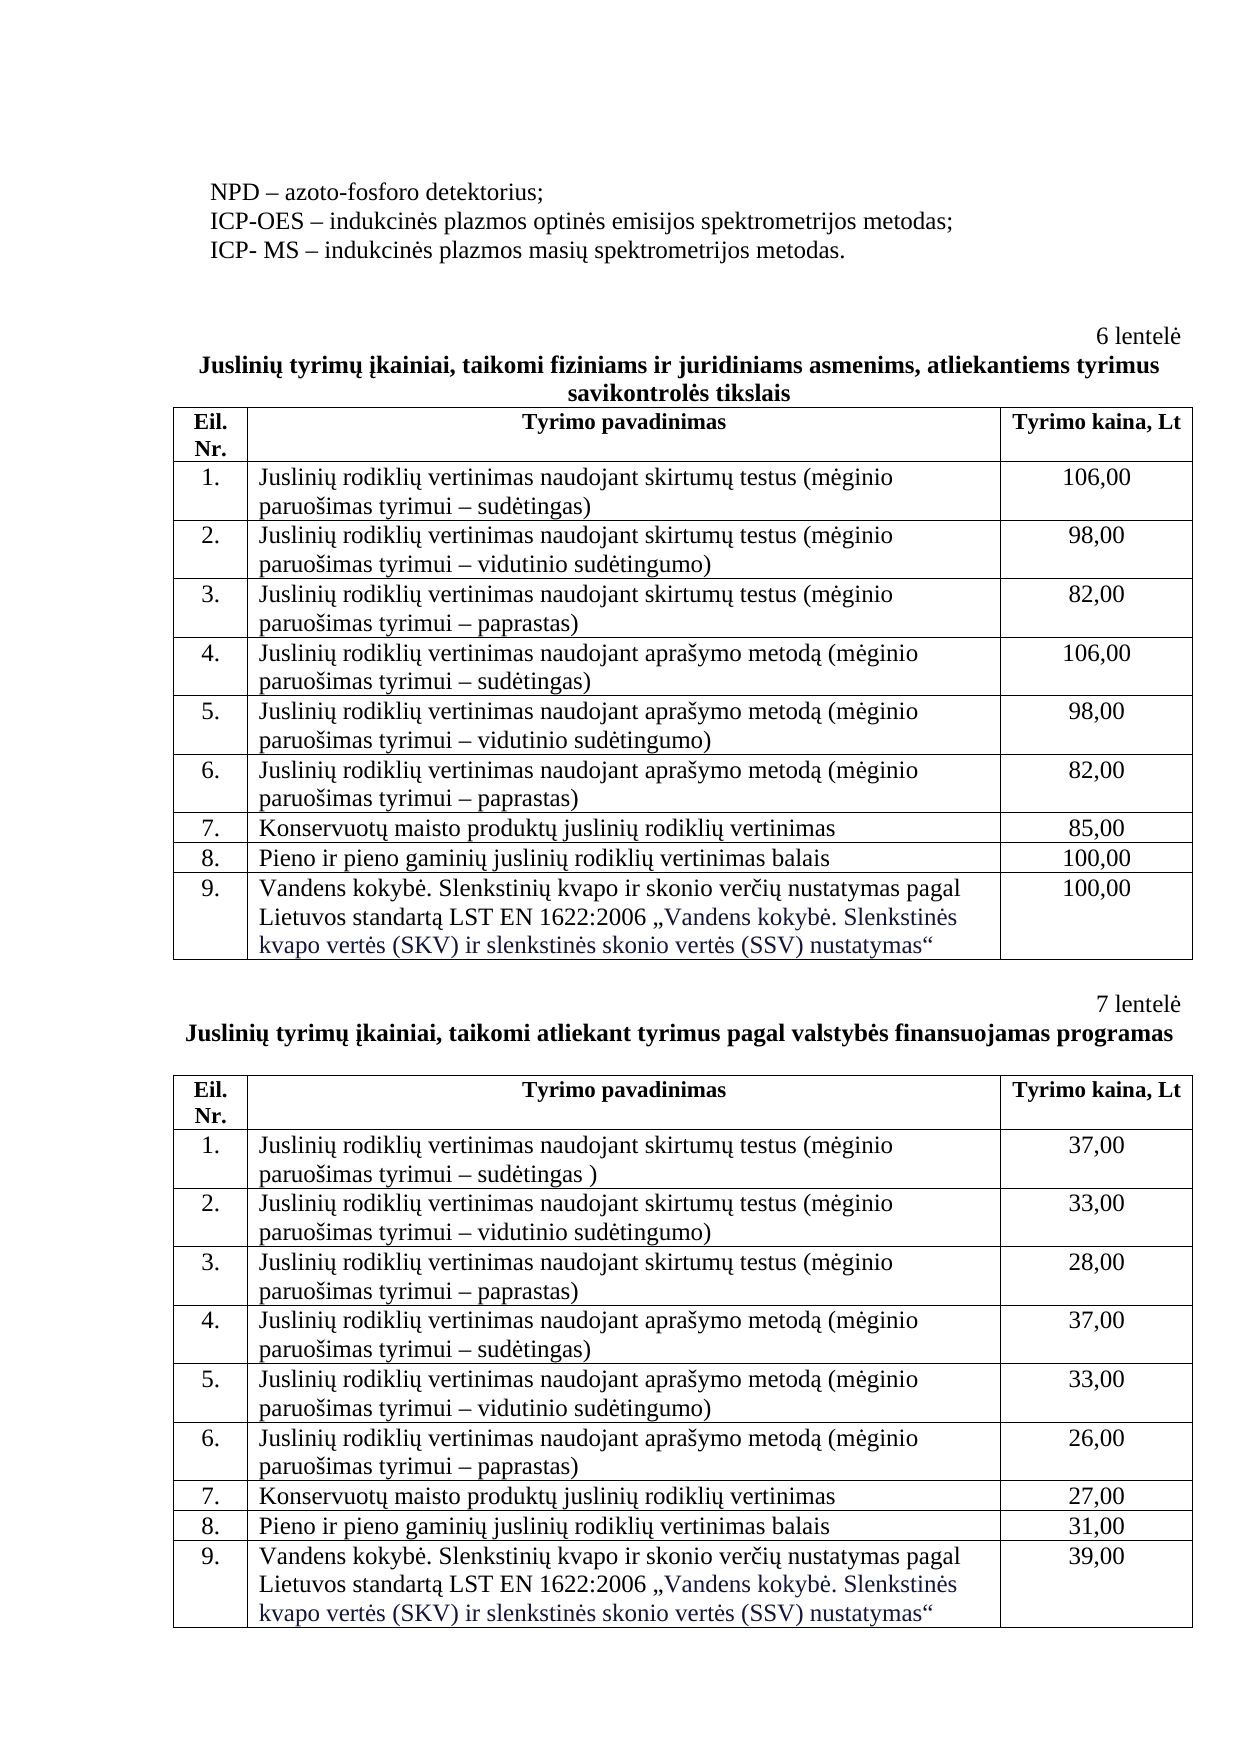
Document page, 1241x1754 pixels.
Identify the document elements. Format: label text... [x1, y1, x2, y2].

table_cell 98,00 [1001, 521, 1192, 578]
table_cell 100,00 [1001, 843, 1192, 872]
table_cell 3. [174, 1247, 247, 1304]
table_header Tyrimo kaina, Lt [1001, 408, 1192, 461]
table_cell 26,00 [1001, 1423, 1192, 1480]
table_cell 8. [174, 843, 247, 872]
table_cell 106,00 [1001, 638, 1192, 695]
table_cell 2. [174, 521, 247, 578]
table_cell Konservuotų maisto produktų juslinių rodiklių vertinimas [248, 1481, 1000, 1510]
table_cell 1. [174, 1130, 247, 1187]
table_cell Konservuotų maisto produktų juslinių rodiklių vertinimas [248, 813, 1000, 842]
table_cell 5. [174, 696, 247, 754]
table_cell 82,00 [1001, 755, 1192, 812]
table_cell 3. [174, 579, 247, 637]
text NPD – azoto-fosforo detektorius; [177, 177, 1181, 206]
text 7 lentelė [177, 989, 1181, 1018]
table_header Tyrimo pavadinimas [248, 1076, 1000, 1129]
text ICP- MS – indukcinės plazmos masių spektrometrijos metodas. [177, 235, 1181, 263]
table_header Tyrimo pavadinimas [248, 408, 1000, 461]
table_cell Vandens kokybė. Slenkstinių kvapo ir skonio verčių nustatymas pagal Lietuvos standartą LST EN 1622:2006 „Vandens kokybė. Slenkstinės kvapo vertės (SKV) ir slenkstinės skonio vertės (SSV) nustatymas“ [248, 873, 1000, 959]
table_cell Juslinių rodiklių vertinimas naudojant aprašymo metodą (mėginio paruošimas tyrimui – paprastas) [248, 755, 1000, 812]
table_cell 27,00 [1001, 1481, 1192, 1510]
table_cell Juslinių rodiklių vertinimas naudojant skirtumų testus (mėginio paruošimas tyrimui – paprastas) [248, 1247, 1000, 1304]
table_cell 37,00 [1001, 1130, 1192, 1187]
table_cell Juslinių rodiklių vertinimas naudojant aprašymo metodą (mėginio paruošimas tyrimui – vidutinio sudėtingumo) [248, 1364, 1000, 1422]
table_cell 5. [174, 1364, 247, 1422]
table_cell 106,00 [1001, 462, 1192, 519]
table_cell 28,00 [1001, 1247, 1192, 1304]
table_header Eil. Nr. [174, 408, 247, 461]
table_cell 85,00 [1001, 813, 1192, 842]
table_cell 9. [174, 873, 247, 959]
table_cell 37,00 [1001, 1306, 1192, 1363]
table_cell 7. [174, 813, 247, 842]
table_cell 6. [174, 755, 247, 812]
table_cell Juslinių rodiklių vertinimas naudojant skirtumų testus (mėginio paruošimas tyrimui – sudėtingas ) [248, 1130, 1000, 1187]
table_cell Vandens kokybė. Slenkstinių kvapo ir skonio verčių nustatymas pagal Lietuvos standartą LST EN 1622:2006 „Vandens kokybė. Slenkstinės kvapo vertės (SKV) ir slenkstinės skonio vertės (SSV) nustatymas“ [248, 1541, 1000, 1627]
text Juslinių tyrimų įkainiai, taikomi atliekant tyrimus pagal valstybės finansuojamas programas [177, 1018, 1181, 1046]
table_cell 100,00 [1001, 873, 1192, 959]
table_cell 33,00 [1001, 1189, 1192, 1246]
text 6 lentelė [177, 321, 1181, 350]
table_cell 4. [174, 1306, 247, 1363]
table_cell 9. [174, 1541, 247, 1627]
table_cell 4. [174, 638, 247, 695]
table_cell Pieno ir pieno gaminių juslinių rodiklių vertinimas balais [248, 843, 1000, 872]
table_cell 39,00 [1001, 1541, 1192, 1627]
table_cell 6. [174, 1423, 247, 1480]
table_cell 1. [174, 462, 247, 519]
table_header Eil. Nr. [174, 1076, 247, 1129]
table_cell 31,00 [1001, 1511, 1192, 1540]
table_cell 8. [174, 1511, 247, 1540]
text ICP-OES – indukcinės plazmos optinės emisijos spektrometrijos metodas; [177, 206, 1181, 235]
table_header Tyrimo kaina, Lt [1001, 1076, 1192, 1129]
table_cell Juslinių rodiklių vertinimas naudojant aprašymo metodą (mėginio paruošimas tyrimui – sudėtingas) [248, 1306, 1000, 1363]
text Juslinių tyrimų įkainiai, taikomi fiziniams ir juridiniams asmenims, atliekantiems tyrimus savikontrolės tikslais [177, 350, 1181, 407]
table_cell Juslinių rodiklių vertinimas naudojant skirtumų testus (mėginio paruošimas tyrimui – vidutinio sudėtingumo) [248, 521, 1000, 578]
table_cell 2. [174, 1189, 247, 1246]
table_cell Juslinių rodiklių vertinimas naudojant aprašymo metodą (mėginio paruošimas tyrimui – sudėtingas) [248, 638, 1000, 695]
table_cell 7. [174, 1481, 247, 1510]
table_cell Juslinių rodiklių vertinimas naudojant aprašymo metodą (mėginio paruošimas tyrimui – paprastas) [248, 1423, 1000, 1480]
table_cell Juslinių rodiklių vertinimas naudojant skirtumų testus (mėginio paruošimas tyrimui – vidutinio sudėtingumo) [248, 1189, 1000, 1246]
table_cell Juslinių rodiklių vertinimas naudojant skirtumų testus (mėginio paruošimas tyrimui – sudėtingas) [248, 462, 1000, 519]
table_cell Pieno ir pieno gaminių juslinių rodiklių vertinimas balais [248, 1511, 1000, 1540]
table_cell 98,00 [1001, 696, 1192, 754]
table_cell Juslinių rodiklių vertinimas naudojant skirtumų testus (mėginio paruošimas tyrimui – paprastas) [248, 579, 1000, 637]
table_cell 82,00 [1001, 579, 1192, 637]
table_cell Juslinių rodiklių vertinimas naudojant aprašymo metodą (mėginio paruošimas tyrimui – vidutinio sudėtingumo) [248, 696, 1000, 754]
table_cell 33,00 [1001, 1364, 1192, 1422]
